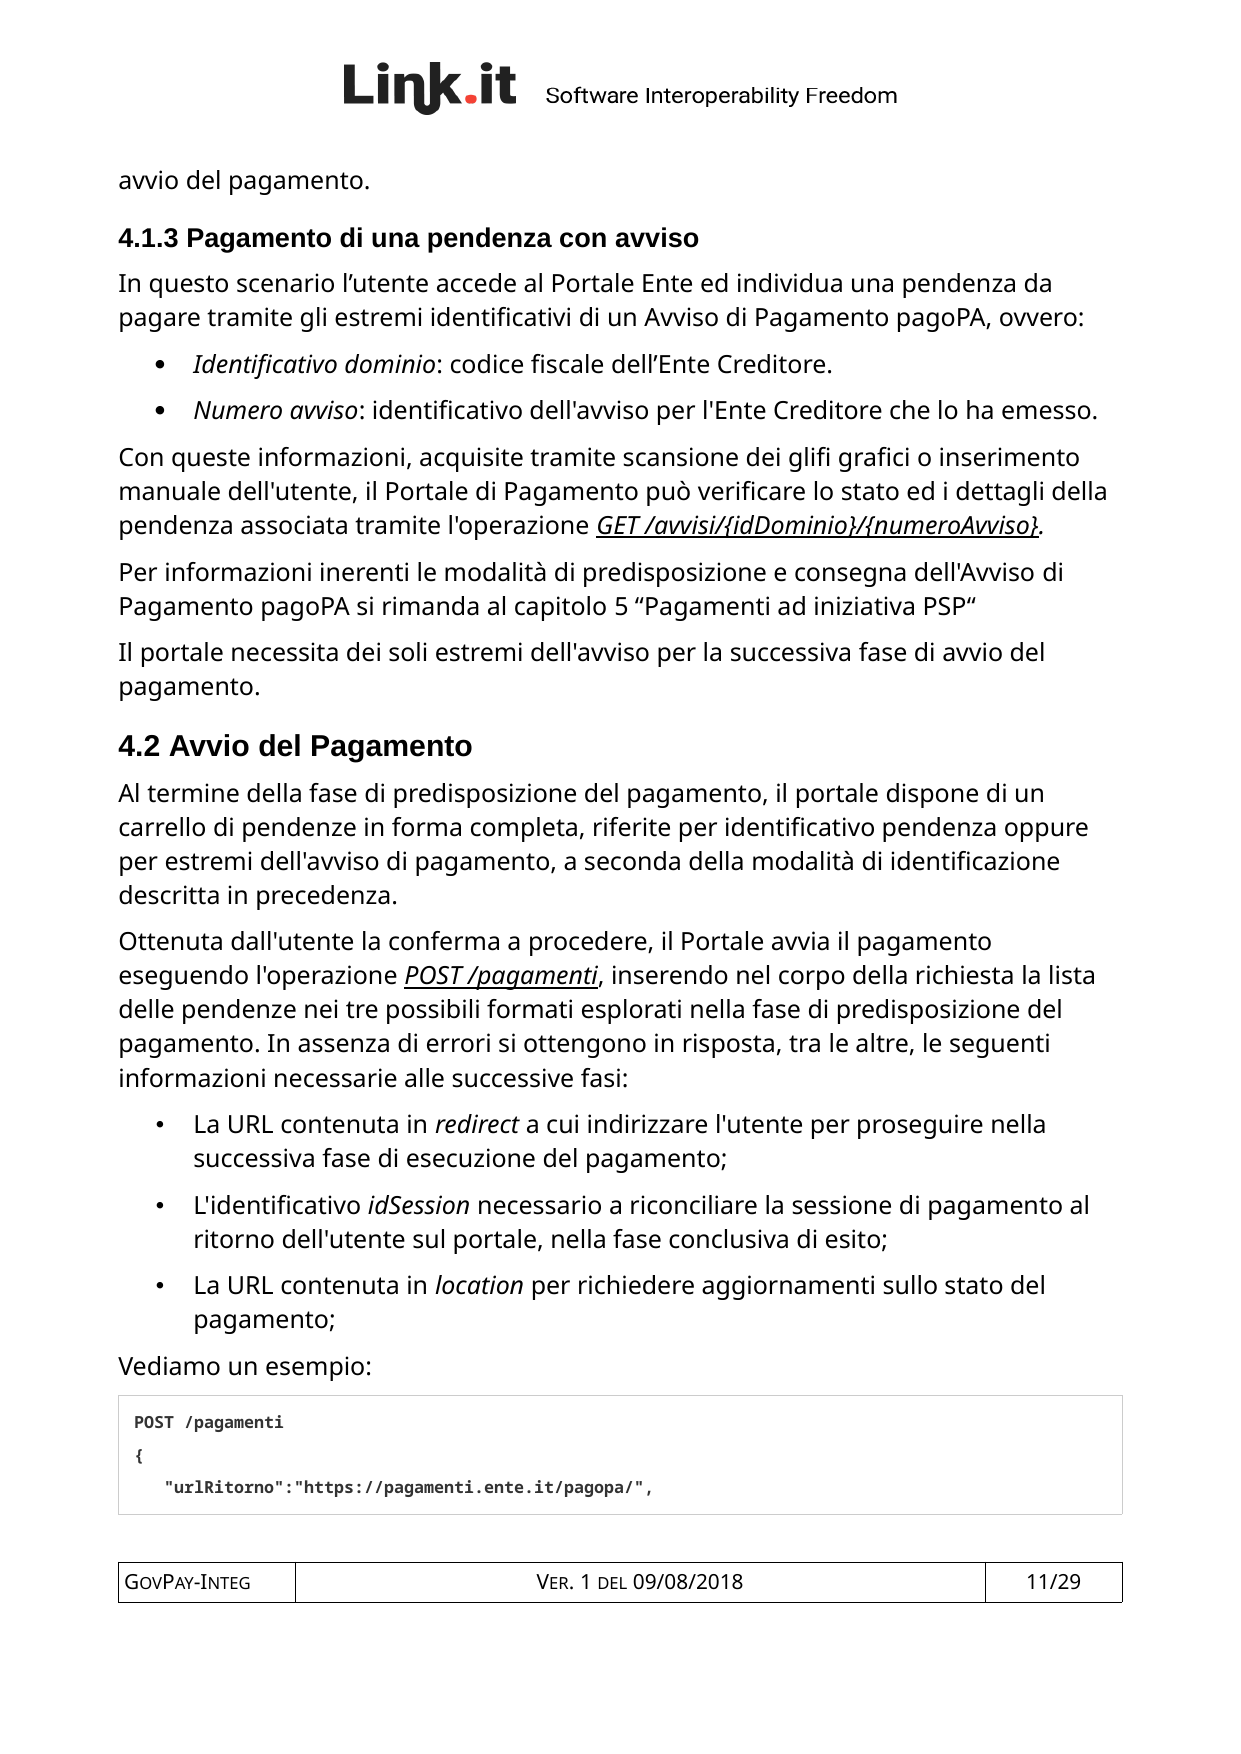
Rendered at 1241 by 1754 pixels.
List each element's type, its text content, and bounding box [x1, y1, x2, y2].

picture [269, 43, 971, 118]
text "urlRitorno":"https://pagamenti.ente.it/pagopa/", [119, 1459, 1122, 1514]
text POST /pagamenti [119, 1396, 1122, 1427]
list La URL contenuta in redirect a cui indirizzare l'utente per proseguire nella successiva fase di esecuzione del pagamento; [156, 1107, 1122, 1175]
list Identificativo dominio: codice fiscale dell’Ente Creditore. [156, 346, 1122, 380]
text Il portale necessita dei soli estremi dell'avviso per la successiva fase di avvio del pagamento. [118, 635, 1122, 703]
text Per informazioni inerenti le modalità di predisposizione e consegna dell'Avviso di Pagamento pagoPA si rimanda al capitolo 5 “Pagamenti ad iniziativa PSP“ [118, 554, 1122, 622]
text avvio del pagamento. [118, 163, 1122, 197]
text { [119, 1427, 1122, 1459]
subtitle Avvio del Pagamento [118, 728, 1122, 763]
list La URL contenuta in location per richiedere aggiornamenti sullo stato del pagamento; [156, 1268, 1122, 1336]
list L'identificativo idSession necessario a riconciliare la sessione di pagamento al ritorno dell'utente sul portale, nella fase conclusiva di esito; [156, 1187, 1122, 1256]
subtitle Pagamento di una pendenza con avviso [118, 222, 1122, 253]
text Ottenuta dall'utente la conferma a procedere, il Portale avvia il pagamento eseguendo l'operazione POST /pagamenti, inserendo nel corpo della richiesta la lista delle pendenze nei tre possibili formati esplorati nella fase di predisposizione del pagamento. In assenza di errori si ottengono in risposta, tra le altre, le seguenti informazioni necessarie alle successive fasi: [118, 924, 1122, 1094]
list Numero avviso: identificativo dell'avviso per l'Ente Creditore che lo ha emesso. [156, 393, 1122, 427]
text Al termine della fase di predisposizione del pagamento, il portale dispone di un carrello di pendenze in forma completa, riferite per identificativo pendenza oppure per estremi dell'avviso di pagamento, a seconda della modalità di identificazione descritta in precedenza. [118, 775, 1122, 911]
text Vediamo un esempio: [118, 1349, 1122, 1383]
text Con queste informazioni, acquisite tramite scansione dei glifi grafici o inserimento manuale dell'utente, il Portale di Pagamento può verificare lo stato ed i dettagli della pendenza associata tramite l'operazione GET /avvisi/{idDominio}/{numeroAvviso}. [118, 439, 1122, 542]
text In questo scenario l’utente accede al Portale Ente ed individua una pendenza da pagare tramite gli estremi identificativi di un Avviso di Pagamento pagoPA, ovvero: [118, 266, 1122, 334]
